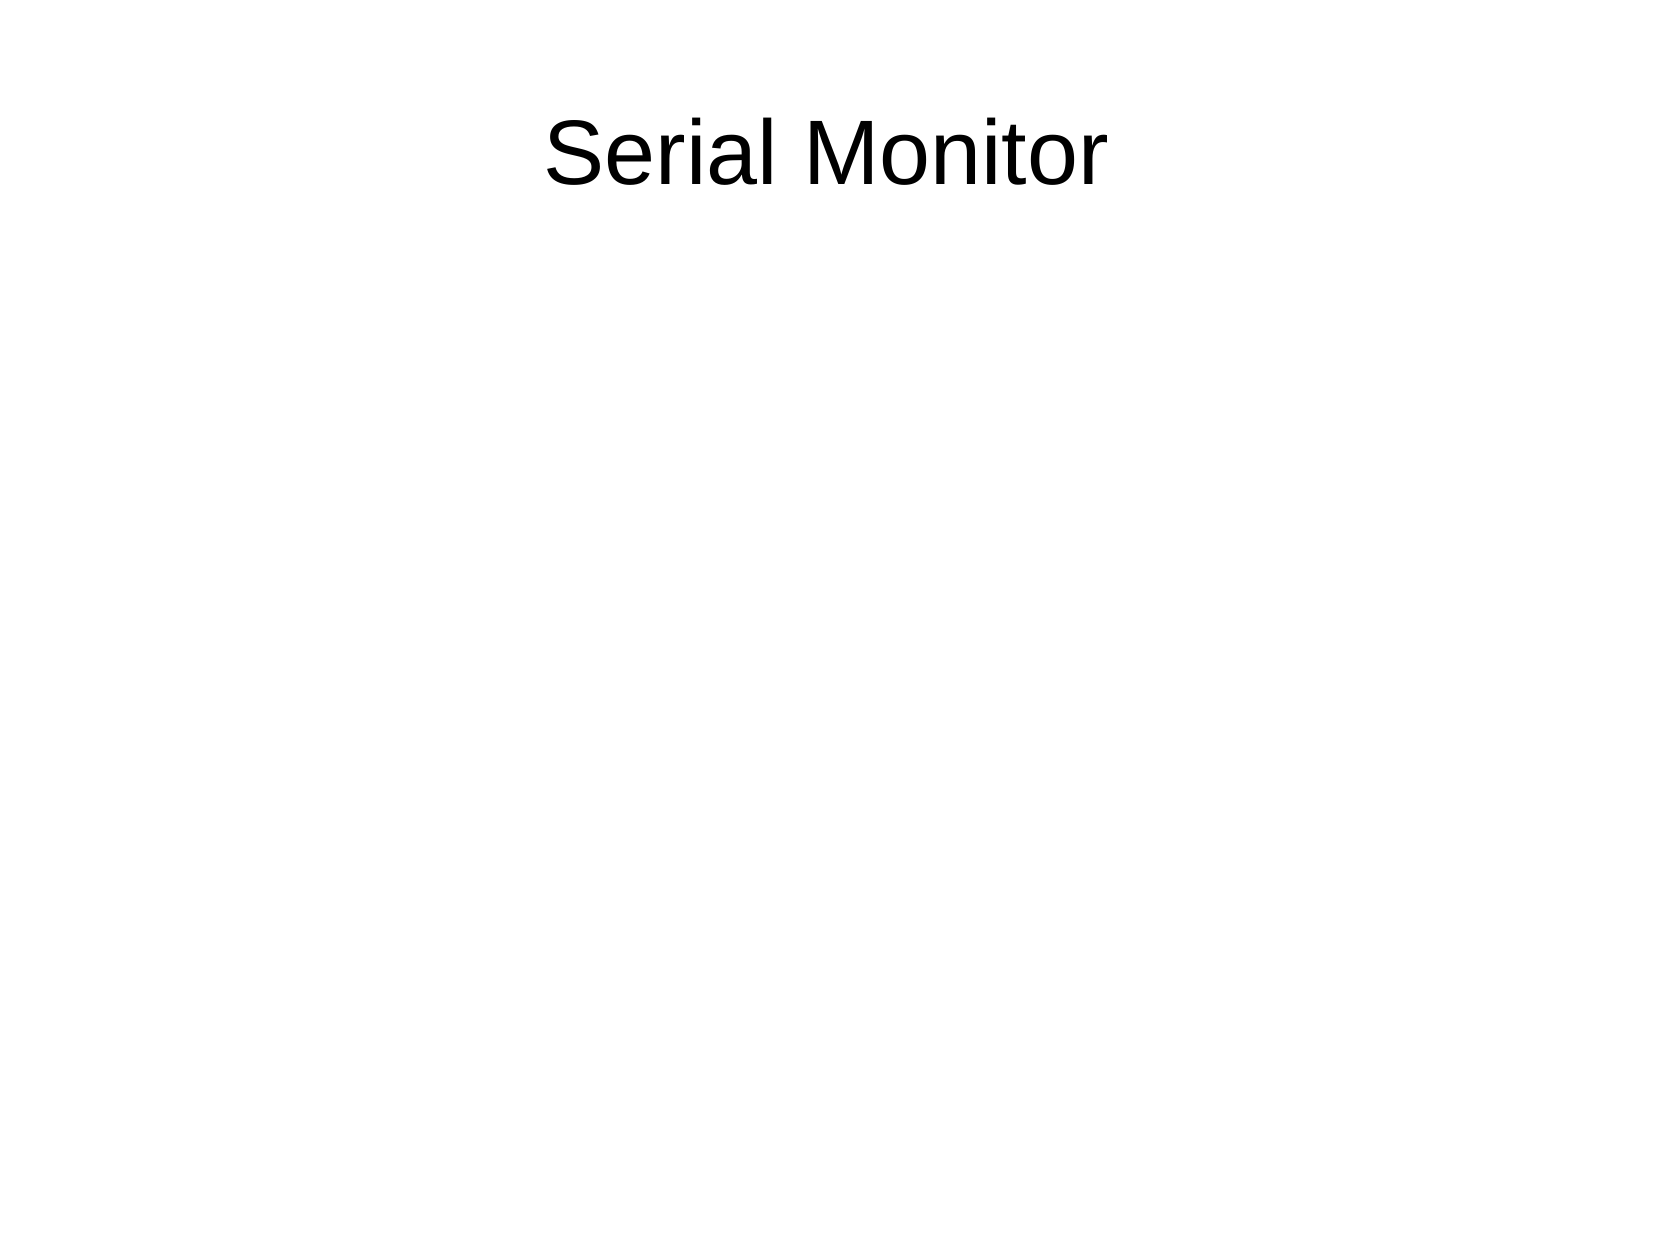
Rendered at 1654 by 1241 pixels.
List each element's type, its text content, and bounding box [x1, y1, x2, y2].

title Serial Monitor [82, 49, 1571, 257]
